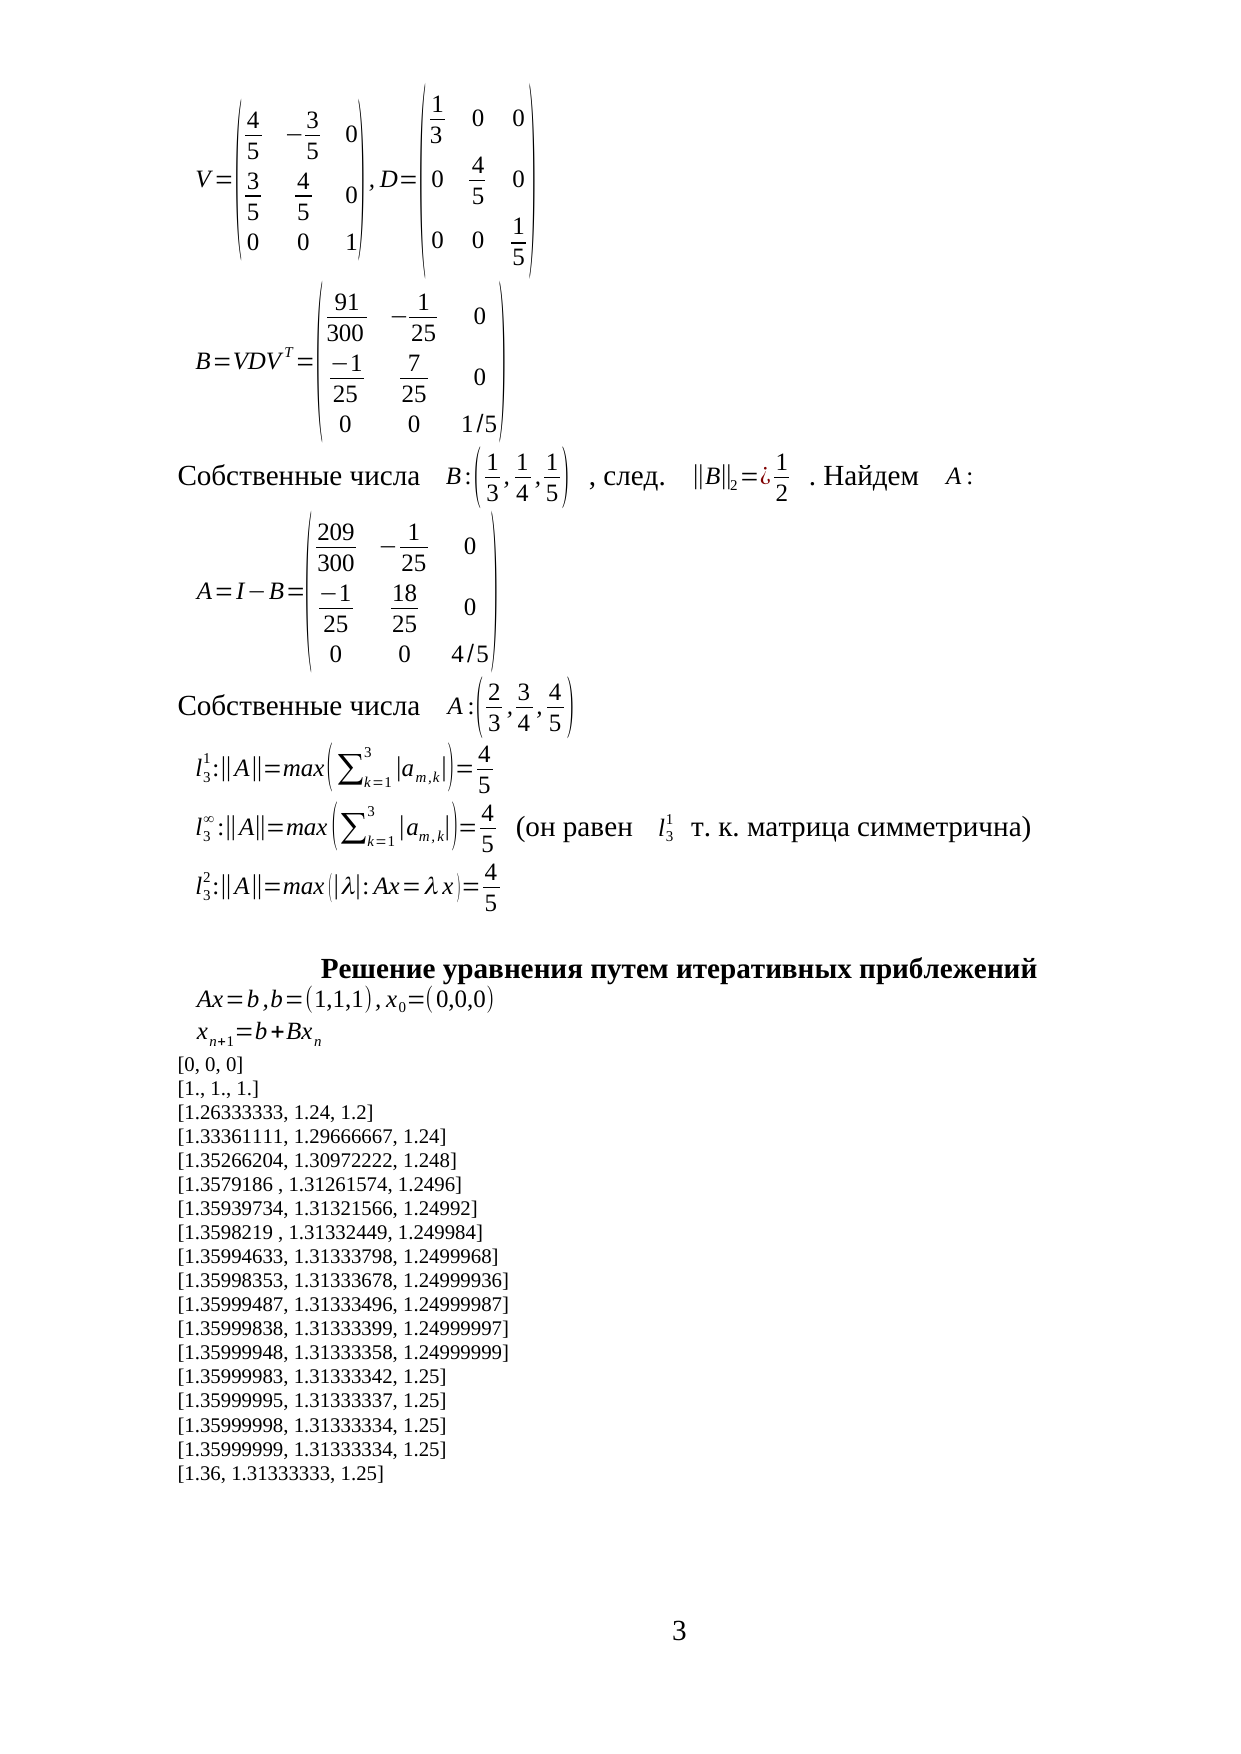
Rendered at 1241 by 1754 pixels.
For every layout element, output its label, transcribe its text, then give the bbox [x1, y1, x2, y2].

text [1.3579186 , 1.31261574, 1.2496] [177, 1172, 1181, 1196]
text [1.35999998, 1.31333334, 1.25] [177, 1412, 1181, 1437]
text [1.3598219 , 1.31332449, 1.249984] [177, 1220, 1181, 1244]
text [1.35998353, 1.31333678, 1.24999936] [177, 1268, 1181, 1292]
text [1.35999948, 1.31333358, 1.24999999] [177, 1340, 1181, 1364]
text [0, 0, 0] [177, 1052, 1181, 1076]
text [1.36, 1.31333333, 1.25] [177, 1461, 1181, 1485]
text [1.35266204, 1.30972222, 1.248] [177, 1148, 1181, 1172]
text Решение уравнения путем итеративных приблежений [177, 951, 1181, 984]
text [1.35999999, 1.31333334, 1.25] [177, 1437, 1181, 1461]
text [1.35999995, 1.31333337, 1.25] [177, 1388, 1181, 1412]
text (он равен т. к. матрица симметрична) [177, 799, 1181, 858]
text Собственные числа [177, 676, 1181, 741]
text [1.35999487, 1.31333496, 1.24999987] [177, 1292, 1181, 1316]
text [1.35939734, 1.31321566, 1.24992] [177, 1196, 1181, 1220]
text [1.26333333, 1.24, 1.2] [177, 1100, 1181, 1124]
text [1.35999838, 1.31333399, 1.24999997] [177, 1316, 1181, 1340]
text [1.35999983, 1.31333342, 1.25] [177, 1364, 1181, 1388]
text Собственные числа , след. . Найдем [177, 446, 1181, 511]
text [1.35994633, 1.31333798, 1.2499968] [177, 1244, 1181, 1268]
text [1., 1., 1.] [177, 1076, 1181, 1100]
text [1.33361111, 1.29666667, 1.24] [177, 1124, 1181, 1148]
